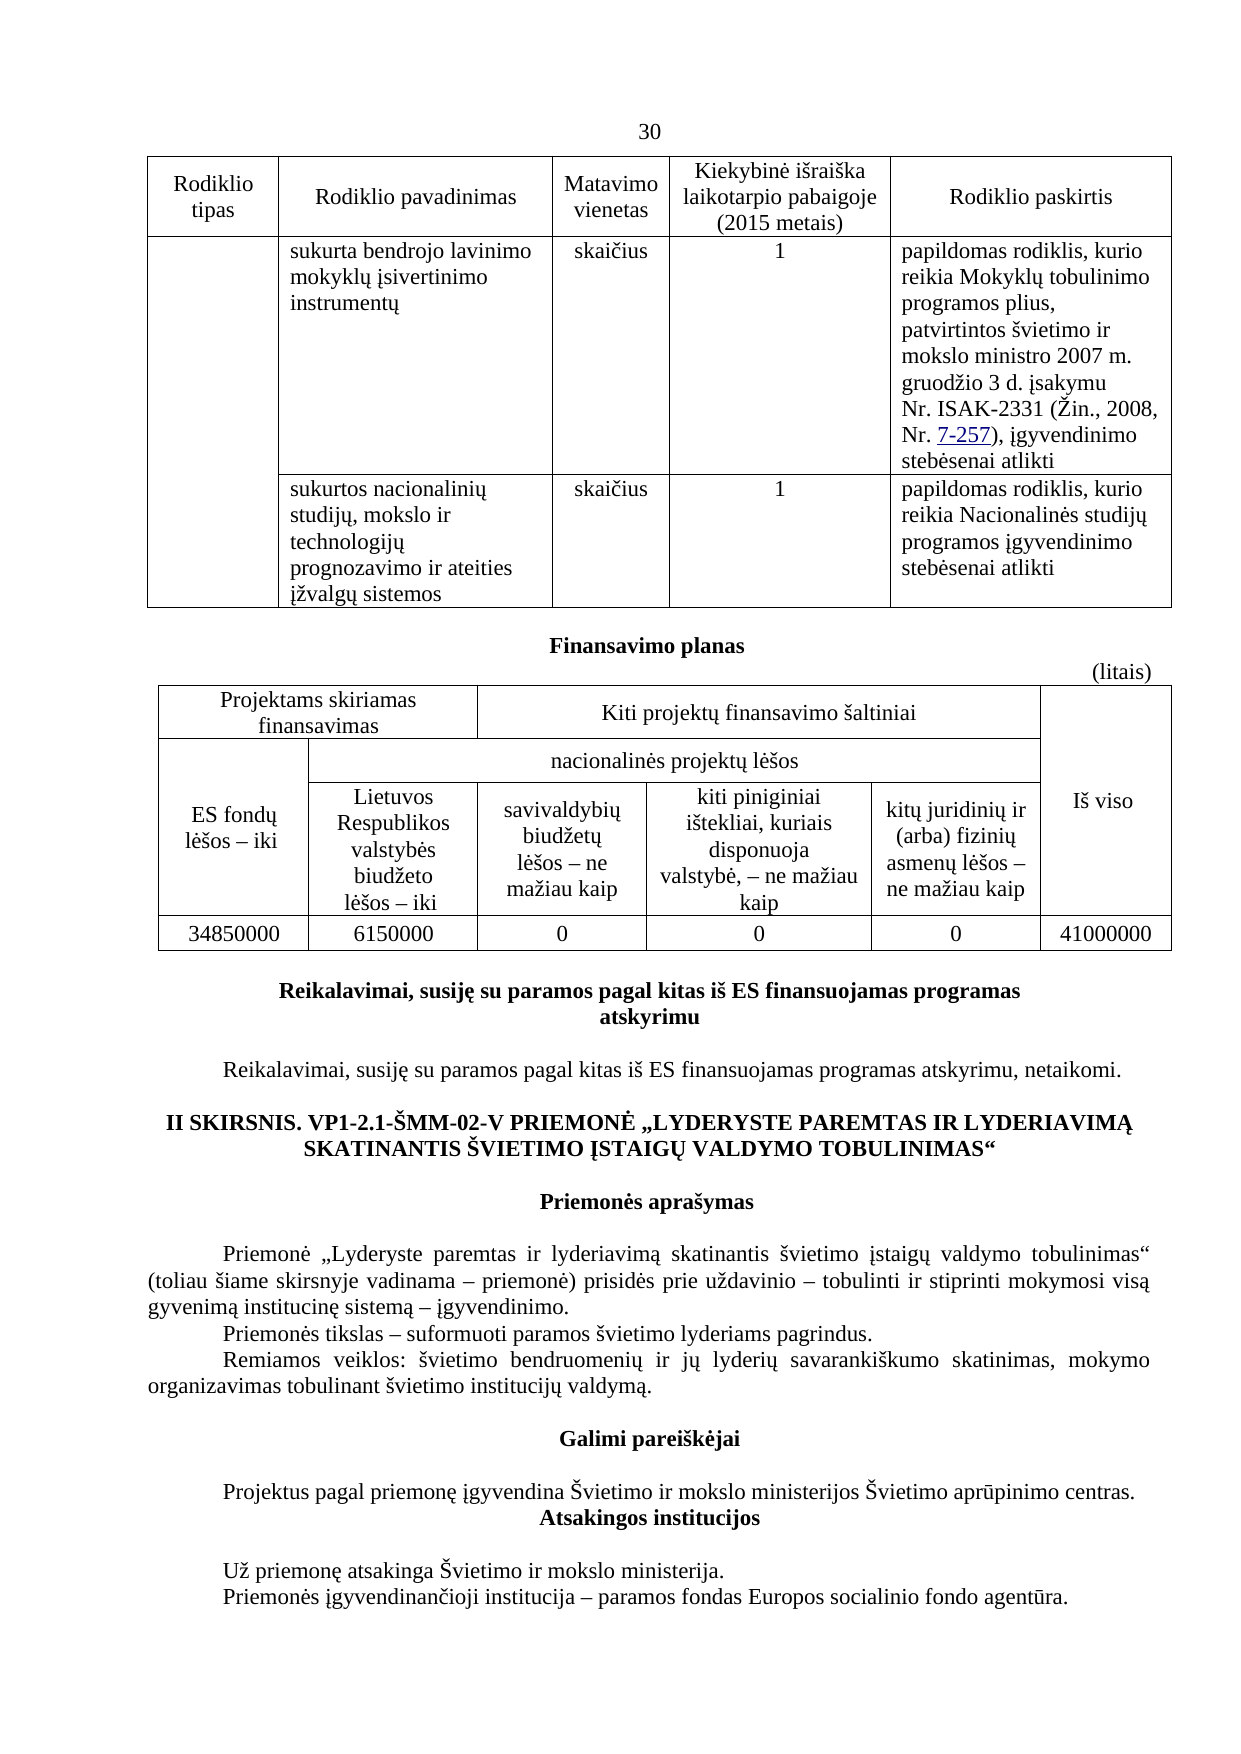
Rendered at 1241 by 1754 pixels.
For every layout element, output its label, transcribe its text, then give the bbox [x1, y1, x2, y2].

table_cell sukurtos nacionalinių studijų, mokslo ir technologijų prognozavimo ir ateities įžvalgų sistemos [279, 475, 552, 607]
table_header Rodiklio pavadinimas [279, 157, 552, 236]
text Priemonės įgyvendinančioji institucija – paramos fondas Europos socialinio fondo agentūra. [148, 1583, 1152, 1609]
table_cell 1 [670, 475, 890, 607]
table_cell nacionalinės projektų lėšos [309, 739, 1040, 782]
table_cell savivaldybių biudžetų lėšos – ne mažiau kaip [478, 783, 646, 915]
text Remiamos veiklos: švietimo bendruomenių ir jų lyderių savarankiškumo skatinimas, mokymo organizavimas tobulinant švietimo institucijų valdymą. [148, 1346, 1152, 1399]
table_cell 34850000 [159, 916, 308, 949]
text Reikalavimai, susiję su paramos pagal kitas iš ES finansuojamas programas atskyrimu [148, 977, 1152, 1030]
table_cell kiti piniginiai ištekliai, kuriais disponuoja valstybė, – ne mažiau kaip [647, 783, 871, 915]
subtitle II SKIRSNIS. VP1-2.1-ŠMM-02-V PRIEMONĖ „LYDERYSTE PAREMTAS IR LYDERIAVIMĄ SKATINANTIS ŠVIETIMO ĮSTAIGŲ VALDYMO TOBULINIMAS“ [148, 1109, 1152, 1161]
table_cell 0 [647, 916, 871, 949]
table_header Kiti projektų finansavimo šaltiniai [478, 686, 1040, 738]
text Už priemonę atsakinga Švietimo ir mokslo ministerija. [148, 1557, 1152, 1583]
text Priemonė „Lyderyste paremtas ir lyderiavimą skatinantis švietimo įstaigų valdymo tobulinimas“ (toliau šiame skirsnyje vadinama – priemonė) prisidės prie uždavinio – tobulinti ir stiprinti mokymosi visą gyvenimą institucinę sistemą – įgyvendinimo. [148, 1241, 1152, 1319]
table_cell 41000000 [1041, 916, 1171, 949]
text (litais) [148, 658, 1152, 684]
text Priemonės tikslas – suformuoti paramos švietimo lyderiams pagrindus. [148, 1319, 1152, 1346]
table_cell 0 [478, 916, 646, 949]
table_header Rodiklio tipas [148, 157, 278, 236]
table_cell sukurta bendrojo lavinimo mokyklų įsivertinimo instrumentų [279, 237, 552, 474]
table_cell 0 [872, 916, 1040, 949]
table_cell kitų juridinių ir (arba) fizinių asmenų lėšos – ne mažiau kaip [872, 783, 1040, 915]
table_header Matavimo vienetas [553, 157, 669, 236]
subtitle Galimi pareiškėjai [148, 1425, 1152, 1451]
table_cell 1 [670, 237, 890, 474]
text Projektus pagal priemonę įgyvendina Švietimo ir mokslo ministerijos Švietimo aprūpinimo centras. [148, 1478, 1152, 1504]
table_cell papildomas rodiklis, kurio reikia Nacionalinės studijų programos įgyvendinimo stebėsenai atlikti [891, 475, 1171, 607]
subtitle Priemonės aprašymas [148, 1188, 1152, 1214]
text Reikalavimai, susiję su paramos pagal kitas iš ES finansuojamas programas atskyrimu, netaikomi. [148, 1056, 1152, 1082]
table_cell 6150000 [309, 916, 477, 949]
table_header Kiekybinė išraiška laikotarpio pabaigoje (2015 metais) [670, 157, 890, 236]
table_header Projektams skiriamas finansavimas [159, 686, 477, 738]
table_header Rodiklio paskirtis [891, 157, 1171, 236]
table_cell skaičius [553, 237, 669, 474]
table_header Iš viso [1041, 686, 1171, 915]
table_cell Lietuvos Respublikos valstybės biudžeto lėšos – iki [309, 783, 477, 915]
table_cell skaičius [553, 475, 669, 607]
table_cell [148, 237, 278, 607]
table_cell ES fondų lėšos – iki [159, 739, 308, 915]
text Atsakingos institucijos [148, 1504, 1152, 1530]
table_cell papildomas rodiklis, kurio reikia Mokyklų tobulinimo programos plius, patvirtintos švietimo ir mokslo ministro 2007 m. gruodžio 3 d. įsakymu Nr. ISAK-2331 (Žin., 2008, Nr. 7-257), įgyvendinimo stebėsenai atlikti [891, 237, 1171, 474]
text Finansavimo planas [148, 632, 1152, 658]
